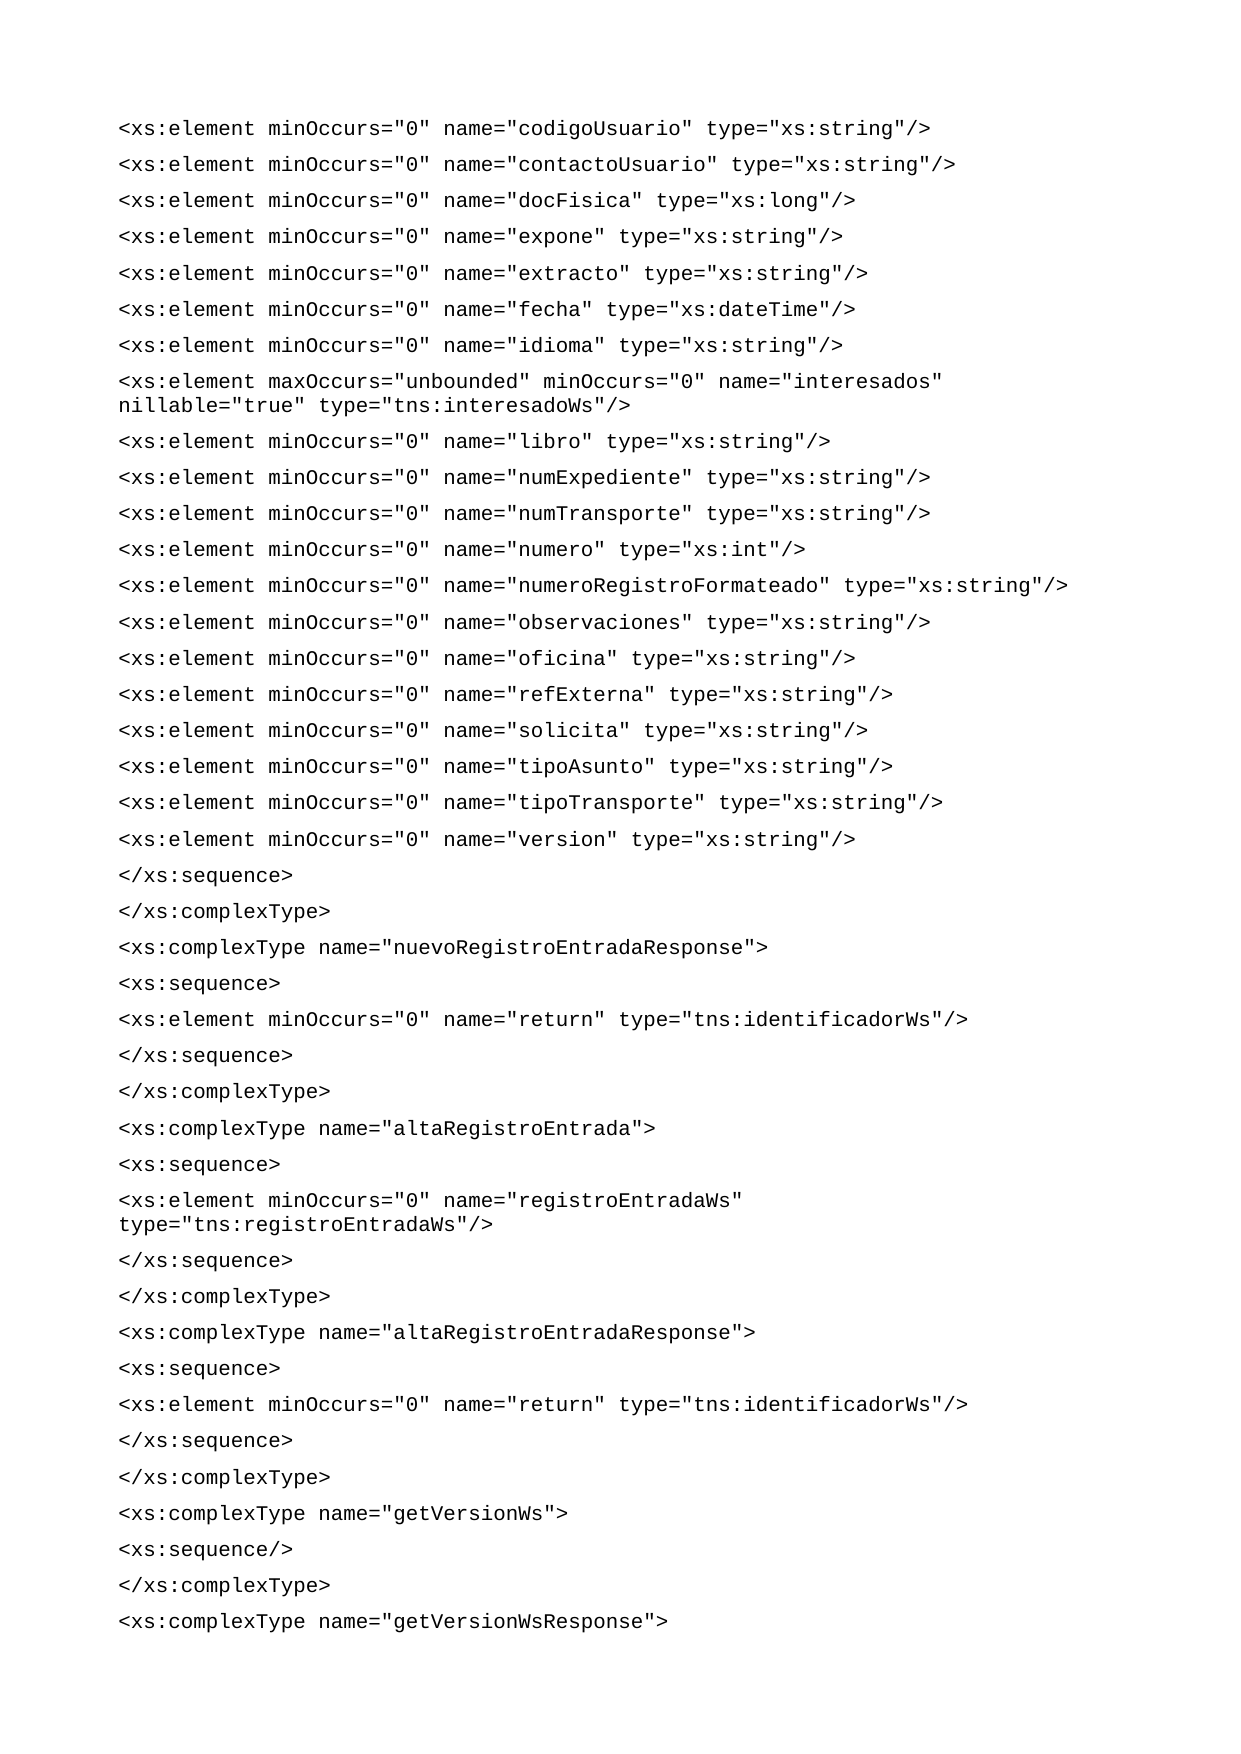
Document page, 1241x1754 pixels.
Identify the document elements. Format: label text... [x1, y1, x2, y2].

text <xs:sequence> [118, 1358, 1122, 1382]
text <xs:element minOccurs="0" name="refExterna" type="xs:string"/> [118, 684, 1122, 708]
text </xs:complexType> [118, 1467, 1122, 1490]
text <xs:element minOccurs="0" name="tipoTransporte" type="xs:string"/> [118, 792, 1122, 816]
text <xs:element minOccurs="0" name="return" type="tns:identificadorWs"/> [118, 1009, 1122, 1033]
text <xs:element minOccurs="0" name="docFisica" type="xs:long"/> [118, 190, 1122, 214]
text <xs:element minOccurs="0" name="expone" type="xs:string"/> [118, 227, 1122, 250]
text </xs:sequence> [118, 1045, 1122, 1069]
text <xs:element minOccurs="0" name="codigoUsuario" type="xs:string"/> [118, 118, 1122, 142]
text <xs:element minOccurs="0" name="contactoUsuario" type="xs:string"/> [118, 154, 1122, 178]
text <xs:element minOccurs="0" name="extracto" type="xs:string"/> [118, 263, 1122, 286]
text <xs:complexType name="altaRegistroEntradaResponse"> [118, 1322, 1122, 1346]
text <xs:element minOccurs="0" name="numTransporte" type="xs:string"/> [118, 503, 1122, 527]
text <xs:element maxOccurs="unbounded" minOccurs="0" name="interesados" nillable="true" type="tns:interesadoWs"/> [118, 371, 1122, 418]
text <xs:element minOccurs="0" name="observaciones" type="xs:string"/> [118, 612, 1122, 635]
text <xs:sequence> [118, 1154, 1122, 1177]
text <xs:element minOccurs="0" name="solicita" type="xs:string"/> [118, 720, 1122, 744]
text <xs:sequence> [118, 973, 1122, 997]
text <xs:sequence/> [118, 1539, 1122, 1563]
text </xs:complexType> [118, 901, 1122, 924]
text </xs:complexType> [118, 1082, 1122, 1105]
text <xs:complexType name="getVersionWsResponse"> [118, 1611, 1122, 1635]
text </xs:sequence> [118, 1431, 1122, 1454]
text <xs:complexType name="nuevoRegistroEntradaResponse"> [118, 937, 1122, 961]
text </xs:sequence> [118, 1250, 1122, 1273]
text <xs:element minOccurs="0" name="return" type="tns:identificadorWs"/> [118, 1394, 1122, 1418]
text <xs:element minOccurs="0" name="registroEntradaWs" type="tns:registroEntradaWs"/> [118, 1190, 1122, 1237]
text <xs:element minOccurs="0" name="tipoAsunto" type="xs:string"/> [118, 756, 1122, 780]
text </xs:complexType> [118, 1286, 1122, 1309]
text <xs:element minOccurs="0" name="oficina" type="xs:string"/> [118, 648, 1122, 671]
text <xs:element minOccurs="0" name="version" type="xs:string"/> [118, 828, 1122, 852]
text <xs:element minOccurs="0" name="numExpediente" type="xs:string"/> [118, 467, 1122, 491]
text <xs:element minOccurs="0" name="numeroRegistroFormateado" type="xs:string"/> [118, 576, 1122, 599]
text <xs:element minOccurs="0" name="libro" type="xs:string"/> [118, 431, 1122, 454]
text </xs:complexType> [118, 1575, 1122, 1599]
text <xs:element minOccurs="0" name="fecha" type="xs:dateTime"/> [118, 299, 1122, 322]
text <xs:element minOccurs="0" name="numero" type="xs:int"/> [118, 539, 1122, 563]
text <xs:complexType name="getVersionWs"> [118, 1503, 1122, 1526]
text </xs:sequence> [118, 865, 1122, 888]
text <xs:complexType name="altaRegistroEntrada"> [118, 1118, 1122, 1141]
text <xs:element minOccurs="0" name="idioma" type="xs:string"/> [118, 335, 1122, 359]
